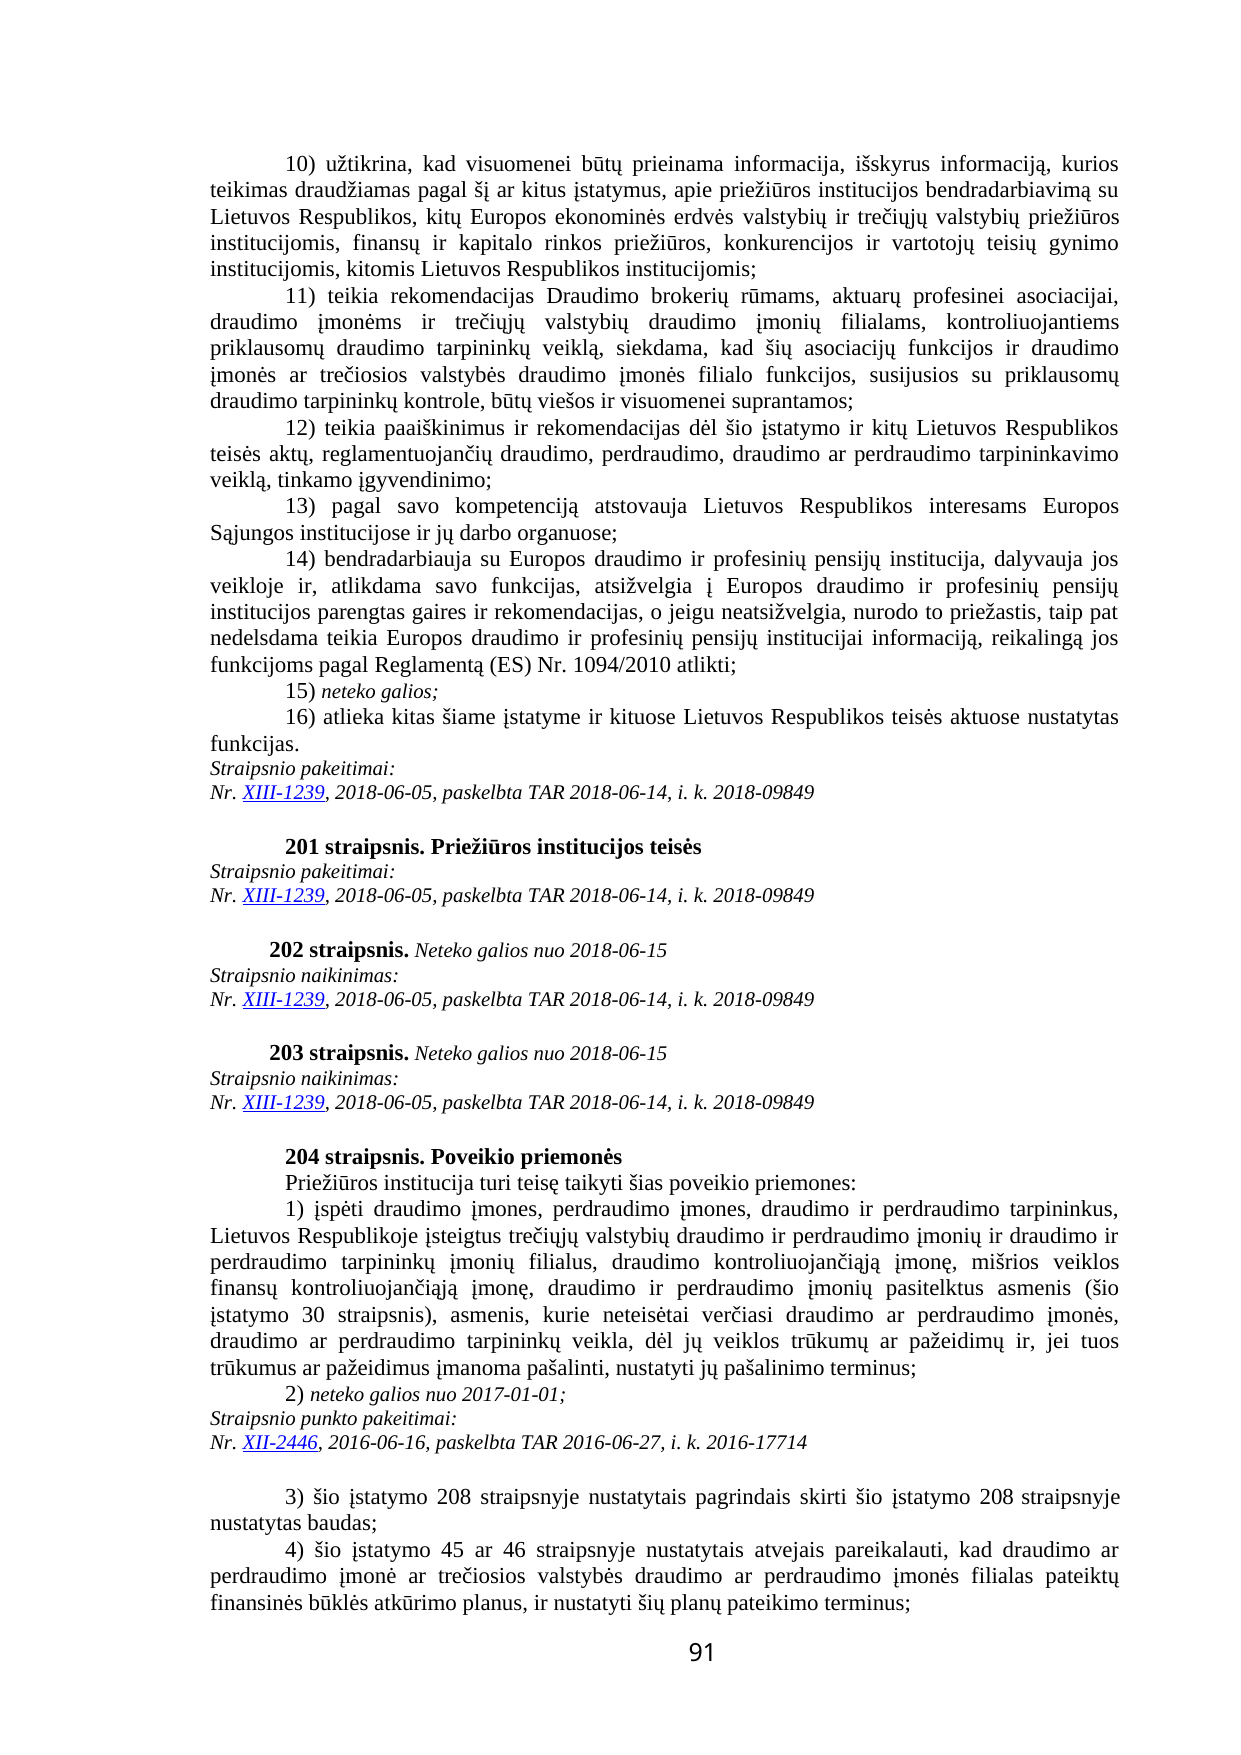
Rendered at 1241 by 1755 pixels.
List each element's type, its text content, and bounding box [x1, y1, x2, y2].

text 203 straipsnis. Neteko galios nuo 2018-06-15 [210, 1039, 1120, 1066]
text 12) teikia paaiškinimus ir rekomendacijas dėl šio įstatymo ir kitų Lietuvos Respublikos teisės aktų, reglamentuojančių draudimo, perdraudimo, draudimo ar perdraudimo tarpininkavimo veiklą, tinkamo įgyvendinimo; [210, 413, 1120, 493]
text Nr. XII-2446, 2016-06-16, paskelbta TAR 2016-06-27, i. k. 2016-17714 [210, 1430, 1120, 1454]
text 13) pagal savo kompetenciją atstovauja Lietuvos Respublikos interesams Europos Sąjungos institucijose ir jų darbo organuose; [210, 493, 1120, 545]
text 1) įspėti draudimo įmones, perdraudimo įmones, draudimo ir perdraudimo tarpininkus, Lietuvos Respublikoje įsteigtus trečiųjų valstybių draudimo ir perdraudimo įmonių ir draudimo ir perdraudimo tarpininkų įmonių filialus, draudimo kontroliuojančiąją įmonę, mišrios veiklos finansų kontroliuojančiąją įmonę, draudimo ir perdraudimo įmonių pasitelktus asmenis (šio įstatymo 30 straipsnis), asmenis, kurie neteisėtai verčiasi draudimo ar perdraudimo įmonės, draudimo ar perdraudimo tarpininkų veikla, dėl jų veiklos trūkumų ar pažeidimų ir, jei tuos trūkumus ar pažeidimus įmanoma pašalinti, nustatyti jų pašalinimo terminus; [210, 1195, 1120, 1380]
text 3) šio įstatymo 208 straipsnyje nustatytais pagrindais skirti šio įstatymo 208 straipsnyje nustatytas baudas; [210, 1483, 1120, 1536]
text 16) atlieka kitas šiame įstatyme ir kituose Lietuvos Respublikos teisės aktuose nustatytas funkcijas. [210, 703, 1120, 756]
text 4) šio įstatymo 45 ar 46 straipsnyje nustatytais atvejais pareikalauti, kad draudimo ar perdraudimo įmonė ar trečiosios valstybės draudimo ar perdraudimo įmonės filialas pateiktų finansinės būklės atkūrimo planus, ir nustatyti šių planų pateikimo terminus; [210, 1536, 1120, 1615]
text 201 straipsnis. Priežiūros institucijos teisės [210, 833, 1120, 859]
text 204 straipsnis. Poveikio priemonės [210, 1143, 1120, 1169]
text 15) neteko galios; [210, 677, 1120, 703]
text Nr. XIII-1239, 2018-06-05, paskelbta TAR 2018-06-14, i. k. 2018-09849 [210, 987, 1120, 1011]
text Straipsnio punkto pakeitimai: [210, 1406, 1120, 1430]
text Straipsnio naikinimas: [210, 1066, 1120, 1090]
text Nr. XIII-1239, 2018-06-05, paskelbta TAR 2018-06-14, i. k. 2018-09849 [210, 883, 1120, 907]
text Straipsnio pakeitimai: [210, 756, 1120, 780]
text Nr. XIII-1239, 2018-06-05, paskelbta TAR 2018-06-14, i. k. 2018-09849 [210, 780, 1120, 804]
text 202 straipsnis. Neteko galios nuo 2018-06-15 [210, 936, 1120, 963]
text 11) teikia rekomendacijas Draudimo brokerių rūmams, aktuarų profesinei asociacijai, draudimo įmonėms ir trečiųjų valstybių draudimo įmonių filialams, kontroliuojantiems priklausomų draudimo tarpininkų veiklą, siekdama, kad šių asociacijų funkcijos ir draudimo įmonės ar trečiosios valstybės draudimo įmonės filialo funkcijos, susijusios su priklausomų draudimo tarpininkų kontrole, būtų viešos ir visuomenei suprantamos; [210, 282, 1120, 413]
text Straipsnio pakeitimai: [210, 859, 1120, 883]
text Straipsnio naikinimas: [210, 963, 1120, 987]
text 14) bendradarbiauja su Europos draudimo ir profesinių pensijų institucija, dalyvauja jos veikloje ir, atlikdama savo funkcijas, atsižvelgia į Europos draudimo ir profesinių pensijų institucijos parengtas gaires ir rekomendacijas, o jeigu neatsižvelgia, nurodo to priežastis, taip pat nedelsdama teikia Europos draudimo ir profesinių pensijų institucijai informaciją, reikalingą jos funkcijoms pagal Reglamentą (ES) Nr. 1094/2010 atlikti; [210, 545, 1120, 677]
text 2) neteko galios nuo 2017-01-01; [210, 1380, 1120, 1406]
text 10) užtikrina, kad visuomenei būtų prieinama informacija, išskyrus informaciją, kurios teikimas draudžiamas pagal šį ar kitus įstatymus, apie priežiūros institucijos bendradarbiavimą su Lietuvos Respublikos, kitų Europos ekonominės erdvės valstybių ir trečiųjų valstybių priežiūros institucijomis, finansų ir kapitalo rinkos priežiūros, konkurencijos ir vartotojų teisių gynimo institucijomis, kitomis Lietuvos Respublikos institucijomis; [210, 150, 1120, 282]
text Priežiūros institucija turi teisę taikyti šias poveikio priemones: [210, 1169, 1120, 1195]
text Nr. XIII-1239, 2018-06-05, paskelbta TAR 2018-06-14, i. k. 2018-09849 [210, 1090, 1120, 1114]
